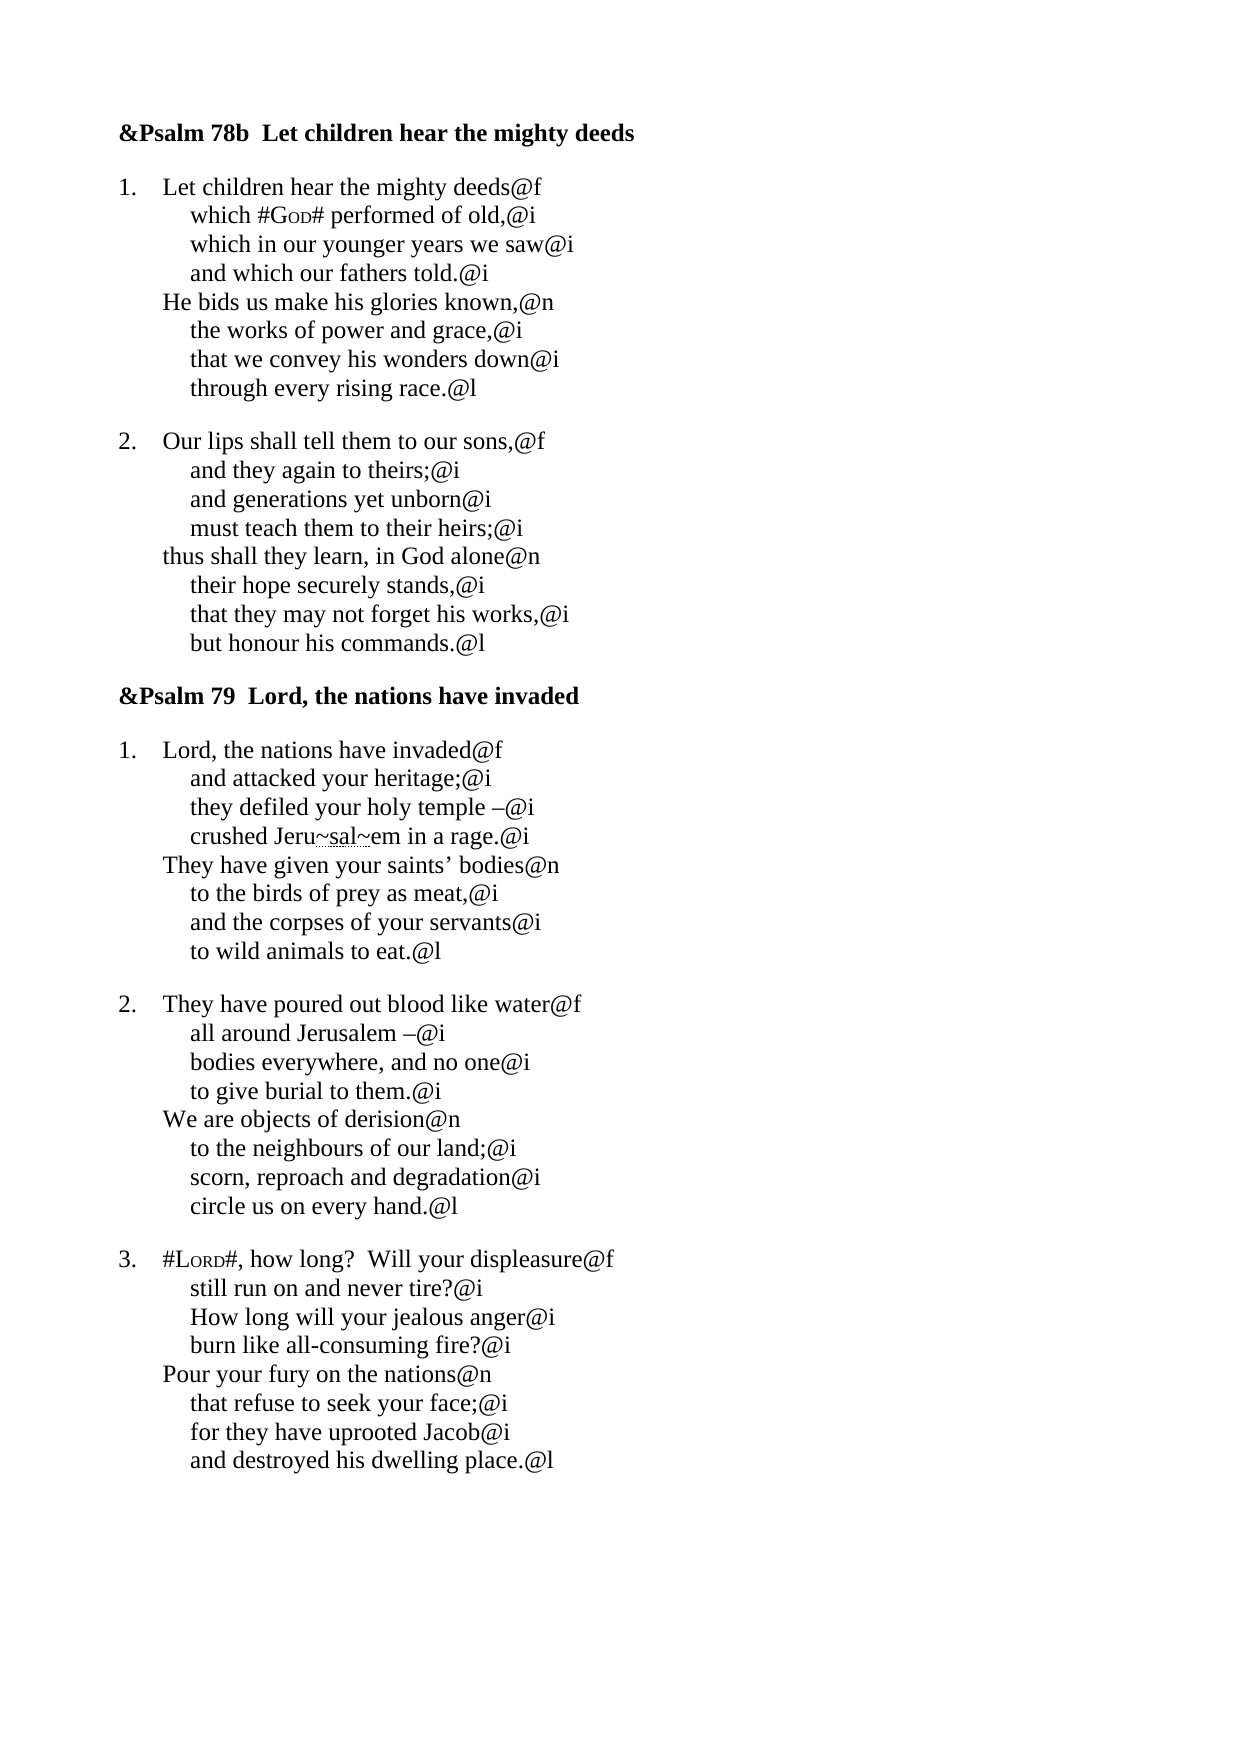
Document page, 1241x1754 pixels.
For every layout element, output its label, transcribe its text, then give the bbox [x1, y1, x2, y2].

text 2. Our lips shall tell them to our sons,@f [118, 426, 1122, 455]
text They have given your saints’ bodies@n [162, 850, 1122, 878]
text 1. Let children hear the mighty deeds@f [118, 172, 1122, 200]
text burn like all-consuming fire?@i [171, 1331, 1122, 1359]
text must teach them to their heirs;@i [171, 513, 1122, 541]
text the works of power and grace,@i [171, 315, 1122, 344]
text 2. They have poured out blood like water@f [118, 989, 1122, 1018]
text and destroyed his dwelling place.@l [171, 1446, 1122, 1474]
text still run on and never tire?@i [171, 1273, 1122, 1302]
text all around Jerusalem –@i [171, 1018, 1122, 1047]
text bodies everywhere, and no one@i [171, 1047, 1122, 1076]
text and generations yet unborn@i [171, 484, 1122, 513]
text He bids us make his glories known,@n [162, 287, 1122, 315]
text that we convey his wonders down@i [171, 344, 1122, 373]
text that they may not forget his works,@i [171, 599, 1122, 628]
text which in our younger years we saw@i [171, 229, 1122, 258]
text to the neighbours of our land;@i [171, 1133, 1122, 1162]
text Pour your fury on the nations@n [162, 1359, 1122, 1388]
text and the corpses of your servants@i [171, 907, 1122, 936]
text crushed Jeru~sal~em in a rage.@i [171, 821, 1122, 850]
text that refuse to seek your face;@i [171, 1388, 1122, 1417]
text We are objects of derision@n [162, 1104, 1122, 1133]
text to wild animals to eat.@l [171, 936, 1122, 965]
text scorn, reproach and degradation@i [171, 1162, 1122, 1191]
subtitle &Psalm 79 Lord, the nations have invaded [118, 681, 1122, 710]
text which #God# performed of old,@i [171, 200, 1122, 229]
text their hope securely stands,@i [171, 570, 1122, 599]
text to give burial to them.@i [171, 1076, 1122, 1104]
text 3. #Lord#, how long? Will your displeasure@f [118, 1244, 1122, 1273]
text and which our fathers told.@i [171, 258, 1122, 287]
text How long will your jealous anger@i [171, 1302, 1122, 1331]
text they defiled your holy temple –@i [171, 792, 1122, 821]
text 1. Lord, the nations have invaded@f [118, 735, 1122, 763]
text to the birds of prey as meat,@i [171, 878, 1122, 907]
subtitle &Psalm 78b Let children hear the mighty deeds [118, 118, 1122, 147]
text but honour his commands.@l [171, 628, 1122, 656]
text for they have uprooted Jacob@i [171, 1417, 1122, 1446]
text circle us on every hand.@l [171, 1191, 1122, 1219]
text and they again to theirs;@i [171, 455, 1122, 484]
text thus shall they learn, in God alone@n [162, 541, 1122, 570]
text and attacked your heritage;@i [171, 763, 1122, 792]
text through every rising race.@l [171, 373, 1122, 402]
